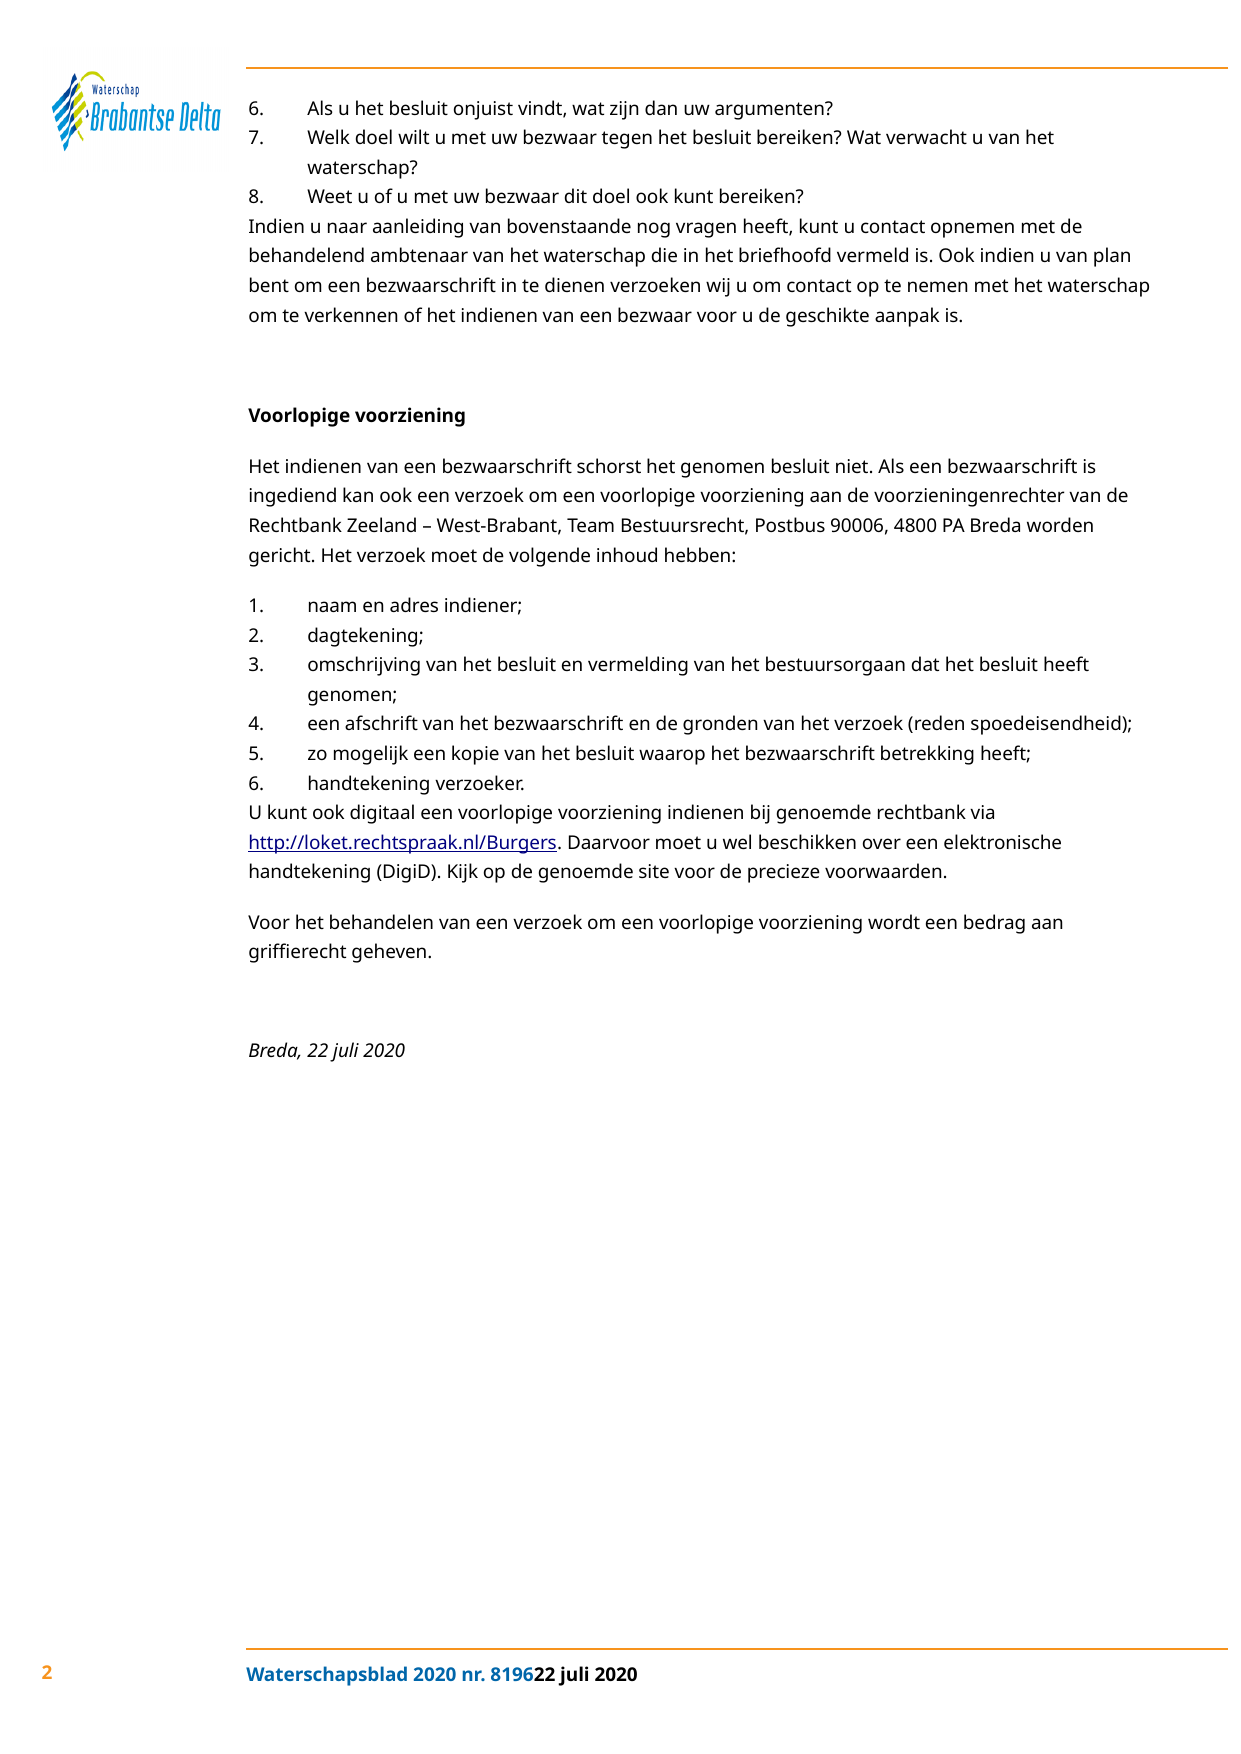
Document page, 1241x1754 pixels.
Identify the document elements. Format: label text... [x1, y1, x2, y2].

list omschrijving van het besluit en vermelding van het bestuursorgaan dat het besluit heeft genomen; [248, 651, 1152, 707]
list een afschrift van het bezwaarschrift en de gronden van het verzoek (reden spoedeisendheid); [248, 711, 1152, 736]
list Weet u of u met uw bezwaar dit doel ook kunt bereiken? [248, 183, 1152, 209]
list Als u het besluit onjuist vindt, wat zijn dan uw argumenten? [248, 95, 1152, 121]
text Indien u naar aanleiding van bovenstaande nog vragen heeft, kunt u contact opnemen met de behandelend ambtenaar van het waterschap die in het briefhoofd vermeld is. Ook indien u van plan bent om een bezwaarschrift in te dienen verzoeken wij u om contact op te nemen met het waterschap om te verkennen of het indienen van een bezwaar voor u de geschikte aanpak is. [248, 213, 1152, 328]
text Voor het behandelen van een verzoek om een voorlopige voorziening wordt een bedrag aan griffierecht geheven. [248, 909, 1152, 964]
text Het indienen van een bezwaarschrift schorst het genomen besluit niet. Als een bezwaarschrift is ingediend kan ook een verzoek om een voorlopige voorziening aan de voorzieningenrechter van de Rechtbank Zeeland – West-Brabant, Team Bestuursrecht, Postbus 90006, 4800 PA Breda worden gericht. Het verzoek moet de volgende inhoud hebben: [248, 453, 1152, 568]
list dagtekening; [248, 622, 1152, 648]
text Voorlopige voorziening [248, 403, 1152, 428]
list Welk doel wilt u met uw bezwaar tegen het besluit bereiken? Wat verwacht u van het waterschap? [248, 124, 1152, 180]
list naam en adres indiener; [248, 592, 1152, 618]
text U kunt ook digitaal een voorlopige voorziening indienen bij genoemde rechtbank via http://loket.rechtspraak.nl/Burgers. Daarvoor moet u wel beschikken over een elektronische handtekening (DigiD). Kijk op de genoemde site voor de precieze voorwaarden. [248, 799, 1152, 884]
list zo mogelijk een kopie van het besluit waarop het bezwaarschrift betrekking heeft; [248, 740, 1152, 766]
text Breda, 22 juli 2020 [248, 1037, 1152, 1062]
list handtekening verzoeker. [248, 770, 1152, 796]
picture [41, 47, 231, 172]
